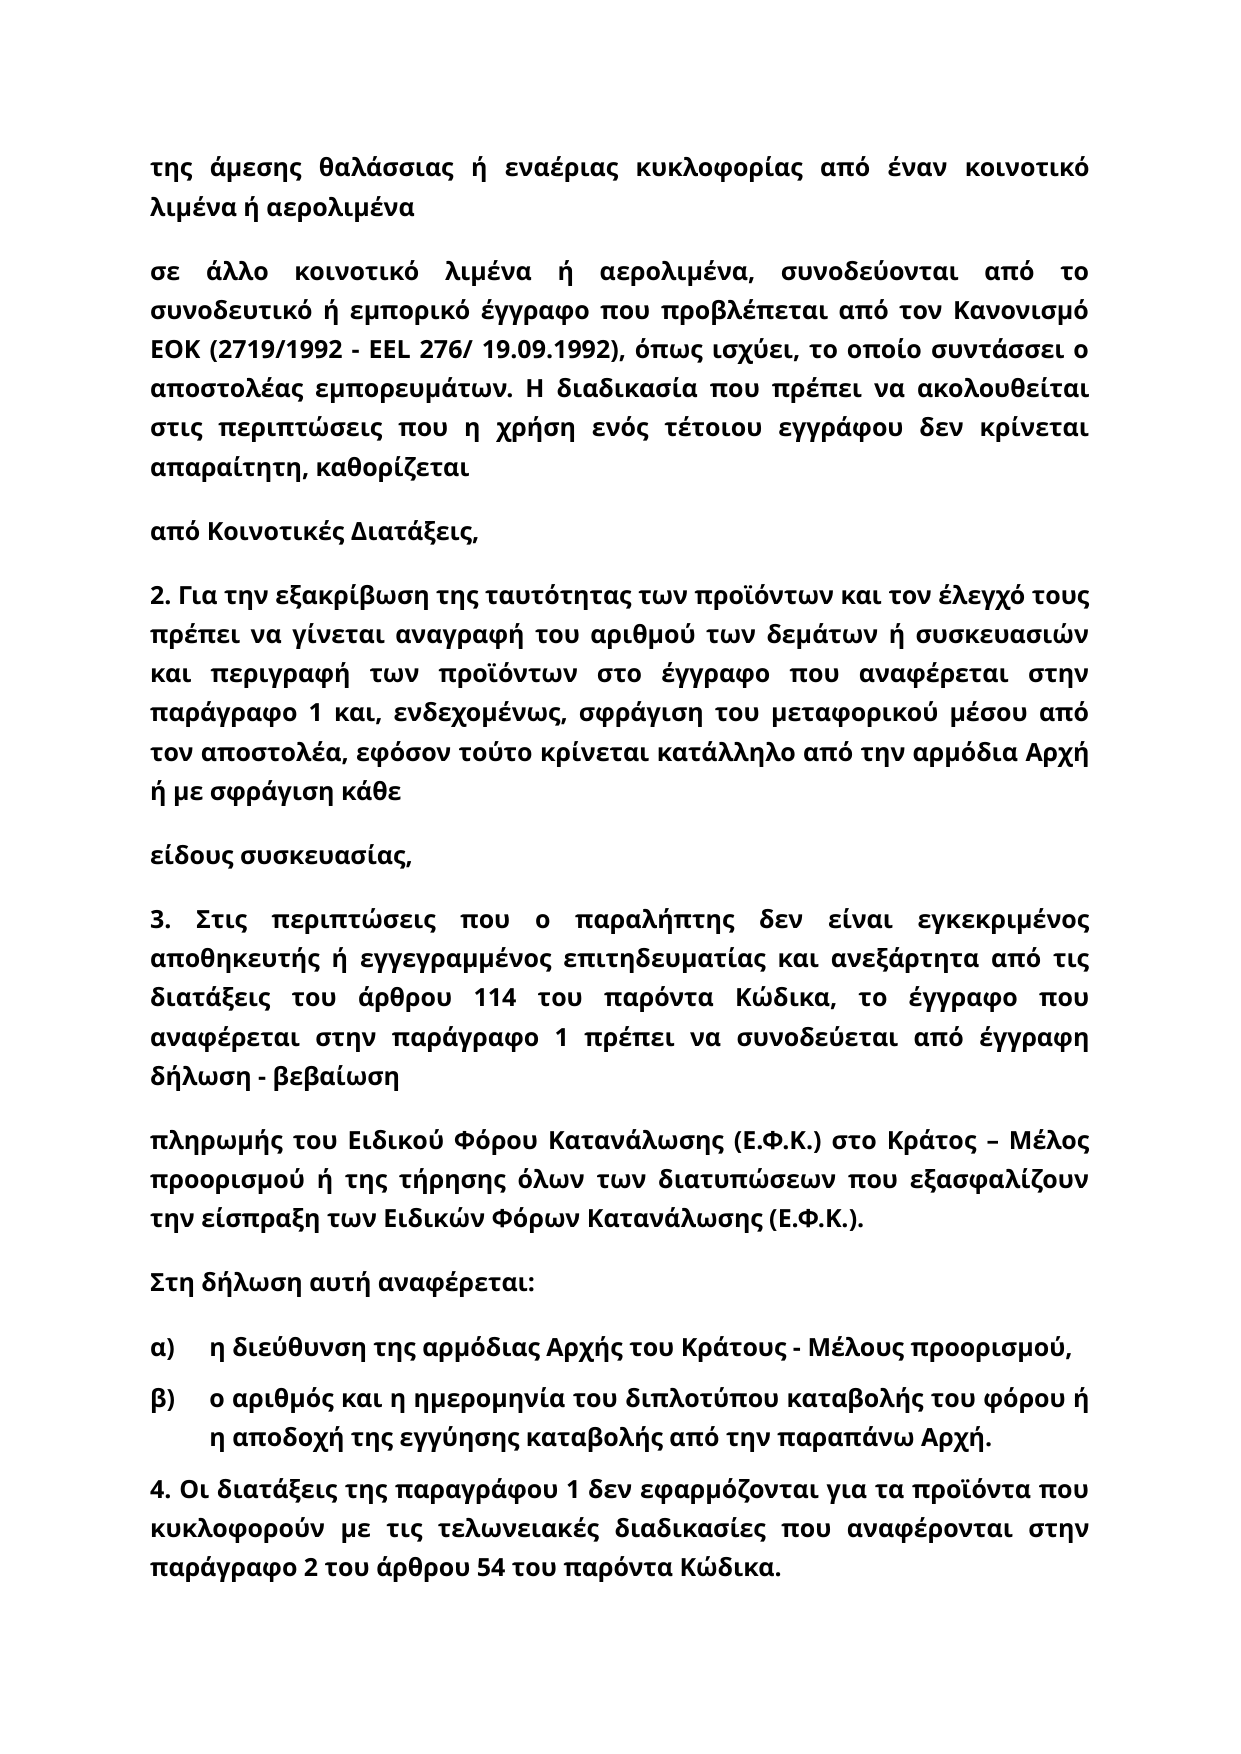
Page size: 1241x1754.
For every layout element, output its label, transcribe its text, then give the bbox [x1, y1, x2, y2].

text σε άλλο κοινοτικό λιμένα ή αερολιμένα, συνοδεύονται από το συνοδευτικό ή εμπορικό έγγραφο που προβλέπεται από τον Κανονισμό ΕΟΚ (2719/1992 - ΕΕL 276/ 19.09.1992), όπως ισχύει, το οποίο συντάσσει ο αποστολέας εμπορευμάτων. Η διαδικασία που πρέπει να ακολουθείται στις περιπτώσεις που η χρήση ενός τέτοιου εγγράφου δεν κρίνεται απαραίτητη, καθορίζεται [150, 253, 1090, 483]
text της άμεσης θαλάσσιας ή εναέριας κυκλοφορίας από έναν κοινοτικό λιμένα ή αερολιμένα [150, 150, 1090, 223]
text είδους συσκευασίας, [150, 837, 1090, 872]
text 2. Για την εξακρίβωση της ταυτότητας των προϊόντων και τον έλεγχό τους πρέπει να γίνεται αναγραφή του αριθμού των δεμάτων ή συσκευασιών και περιγραφή των προϊόντων στο έγγραφο που αναφέρεται στην παράγραφο 1 και, ενδεχομένως, σφράγιση του μεταφορικού μέσου από τον αποστολέα, εφόσον τούτο κρίνεται κατάλληλο από την αρμόδια Αρχή ή με σφράγιση κάθε [150, 577, 1090, 807]
text Στη δήλωση αυτή αναφέρεται: [150, 1265, 1090, 1299]
list β) ο αριθμός και η ημερομηνία του διπλοτύπου καταβολής του φόρου ή η αποδοχή της εγγύησης καταβολής από την παραπάνω Αρχή. [150, 1381, 1090, 1454]
text πληρωμής του Ειδικού Φόρου Κατανάλωσης (Ε.Φ.Κ.) στο Κράτος – Μέλος προορισμού ή της τήρησης όλων των διατυπώσεων που εξασφαλίζουν την είσπραξη των Ειδικών Φόρων Κατανάλωσης (Ε.Φ.Κ.). [150, 1122, 1090, 1235]
text 3. Στις περιπτώσεις που ο παραλήπτης δεν είναι εγκεκριμένος αποθηκευτής ή εγγεγραμμένος επιτηδευματίας και ανεξάρτητα από τις διατάξεις του άρθρου 114 του παρόντα Κώδικα, το έγγραφο που αναφέρεται στην παράγραφο 1 πρέπει να συνοδεύεται από έγγραφη δήλωση - βεβαίωση [150, 902, 1090, 1092]
text από Κοινοτικές Διατάξεις, [150, 513, 1090, 547]
text 4. Οι διατάξεις της παραγράφου 1 δεν εφαρμόζονται για τα προϊόντα που κυκλοφορούν με τις τελωνειακές διαδικασίες που αναφέρονται στην παράγραφο 2 του άρθρου 54 του παρόντα Κώδικα. [150, 1472, 1090, 1584]
list α) η διεύθυνση της αρμόδιας Αρχής του Κράτους - Μέλους προορισμού, [150, 1329, 1090, 1363]
